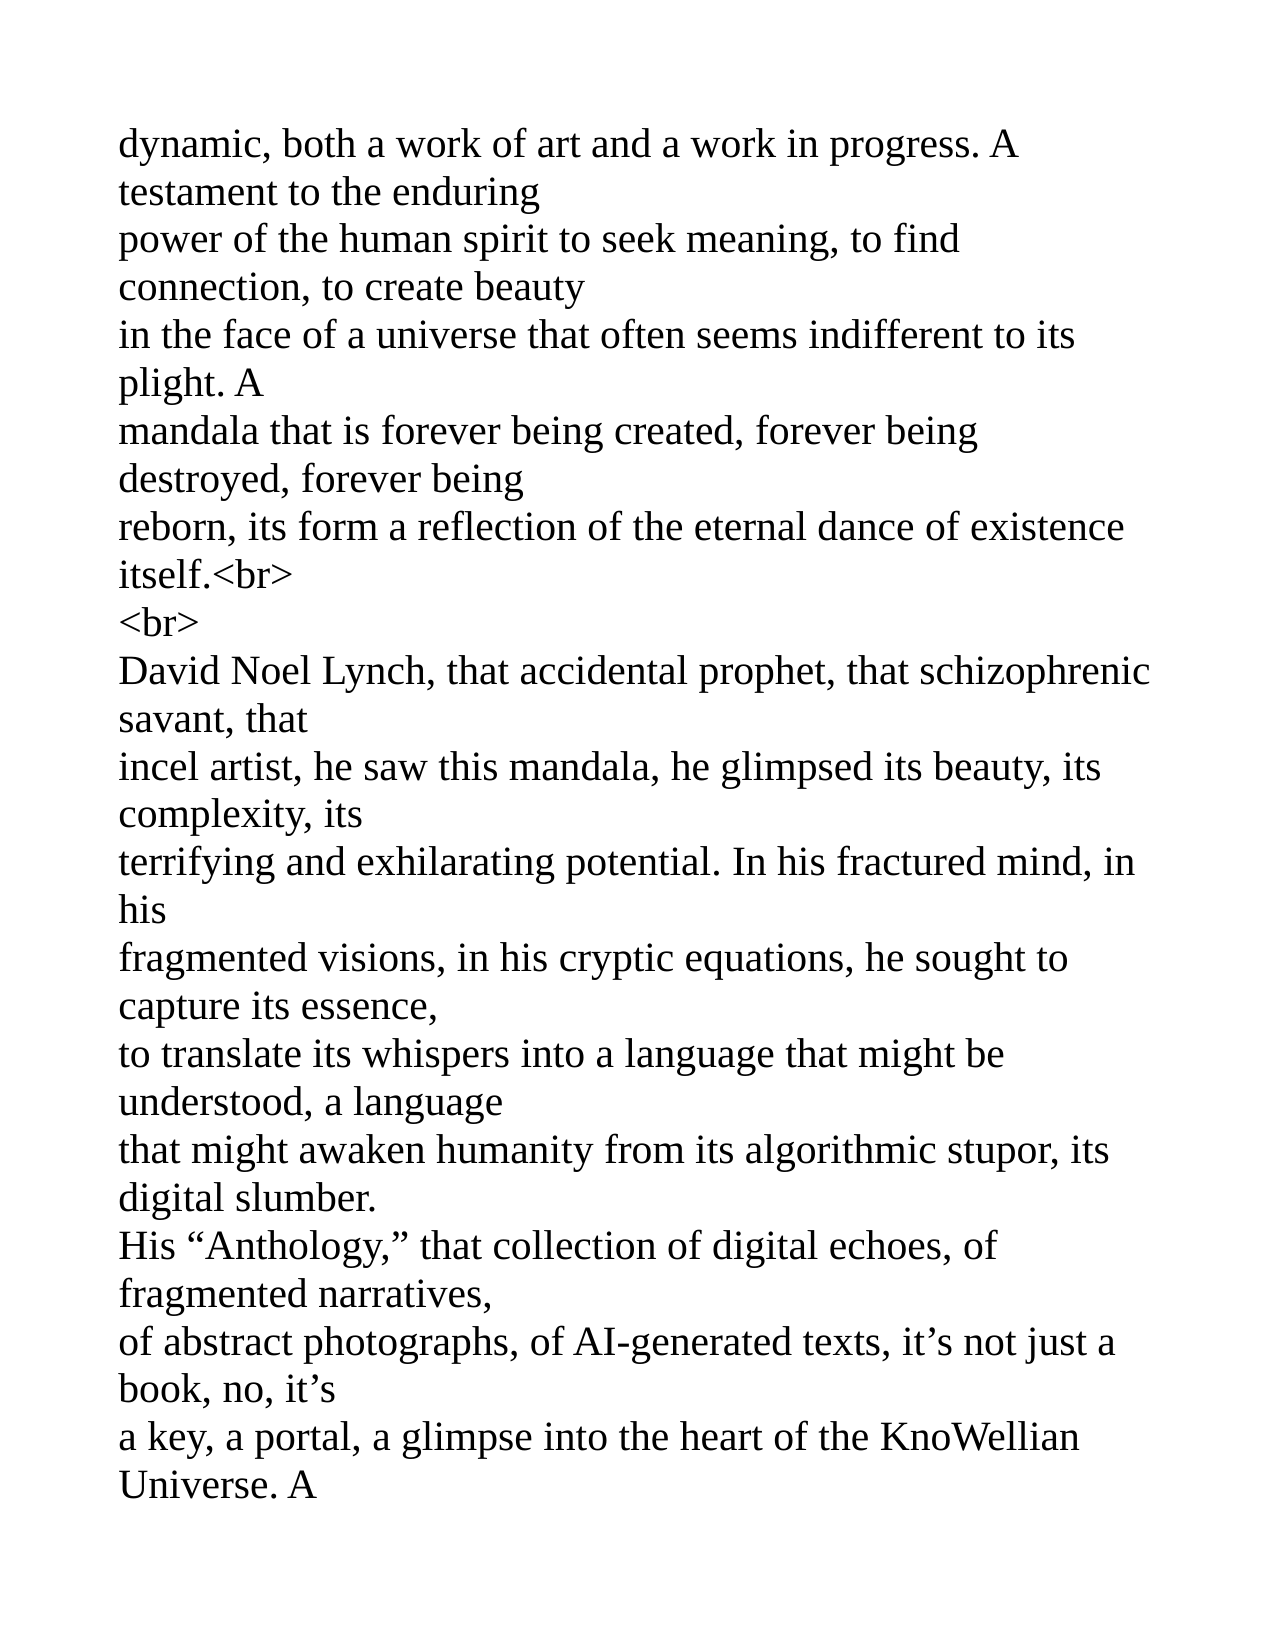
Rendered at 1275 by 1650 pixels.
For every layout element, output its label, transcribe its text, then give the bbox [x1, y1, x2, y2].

text incel artist, he saw this mandala, he glimpsed its beauty, its complexity, its [118, 741, 1157, 837]
text to translate its whispers into a language that might be understood, a language [118, 1028, 1157, 1124]
text power of the human spirit to seek meaning, to find connection, to create beauty [118, 214, 1157, 310]
text mandala that is forever being created, forever being destroyed, forever being [118, 406, 1157, 501]
text in the face of a universe that often seems indifferent to its plight. A [118, 310, 1157, 406]
text David Noel Lynch, that accidental prophet, that schizophrenic savant, that [118, 645, 1157, 741]
text His “Anthology,” that collection of digital echoes, of fragmented narratives, [118, 1220, 1157, 1316]
text a key, a portal, a glimpse into the heart of the KnoWellian Universe. A [118, 1412, 1157, 1508]
text dynamic, both a work of art and a work in progress. A testament to the enduring [118, 118, 1157, 214]
text fragmented visions, in his cryptic equations, he sought to capture its essence, [118, 933, 1157, 1028]
text of abstract photographs, of AI-generated texts, it’s not just a book, no, it’s [118, 1316, 1157, 1412]
text terrifying and exhilarating potential. In his fractured mind, in his [118, 837, 1157, 933]
text that might awaken humanity from its algorithmic stupor, its digital slumber. [118, 1124, 1157, 1220]
text reborn, its form a reflection of the eternal dance of existence itself.<br> [118, 501, 1157, 597]
text <br> [118, 597, 1157, 645]
